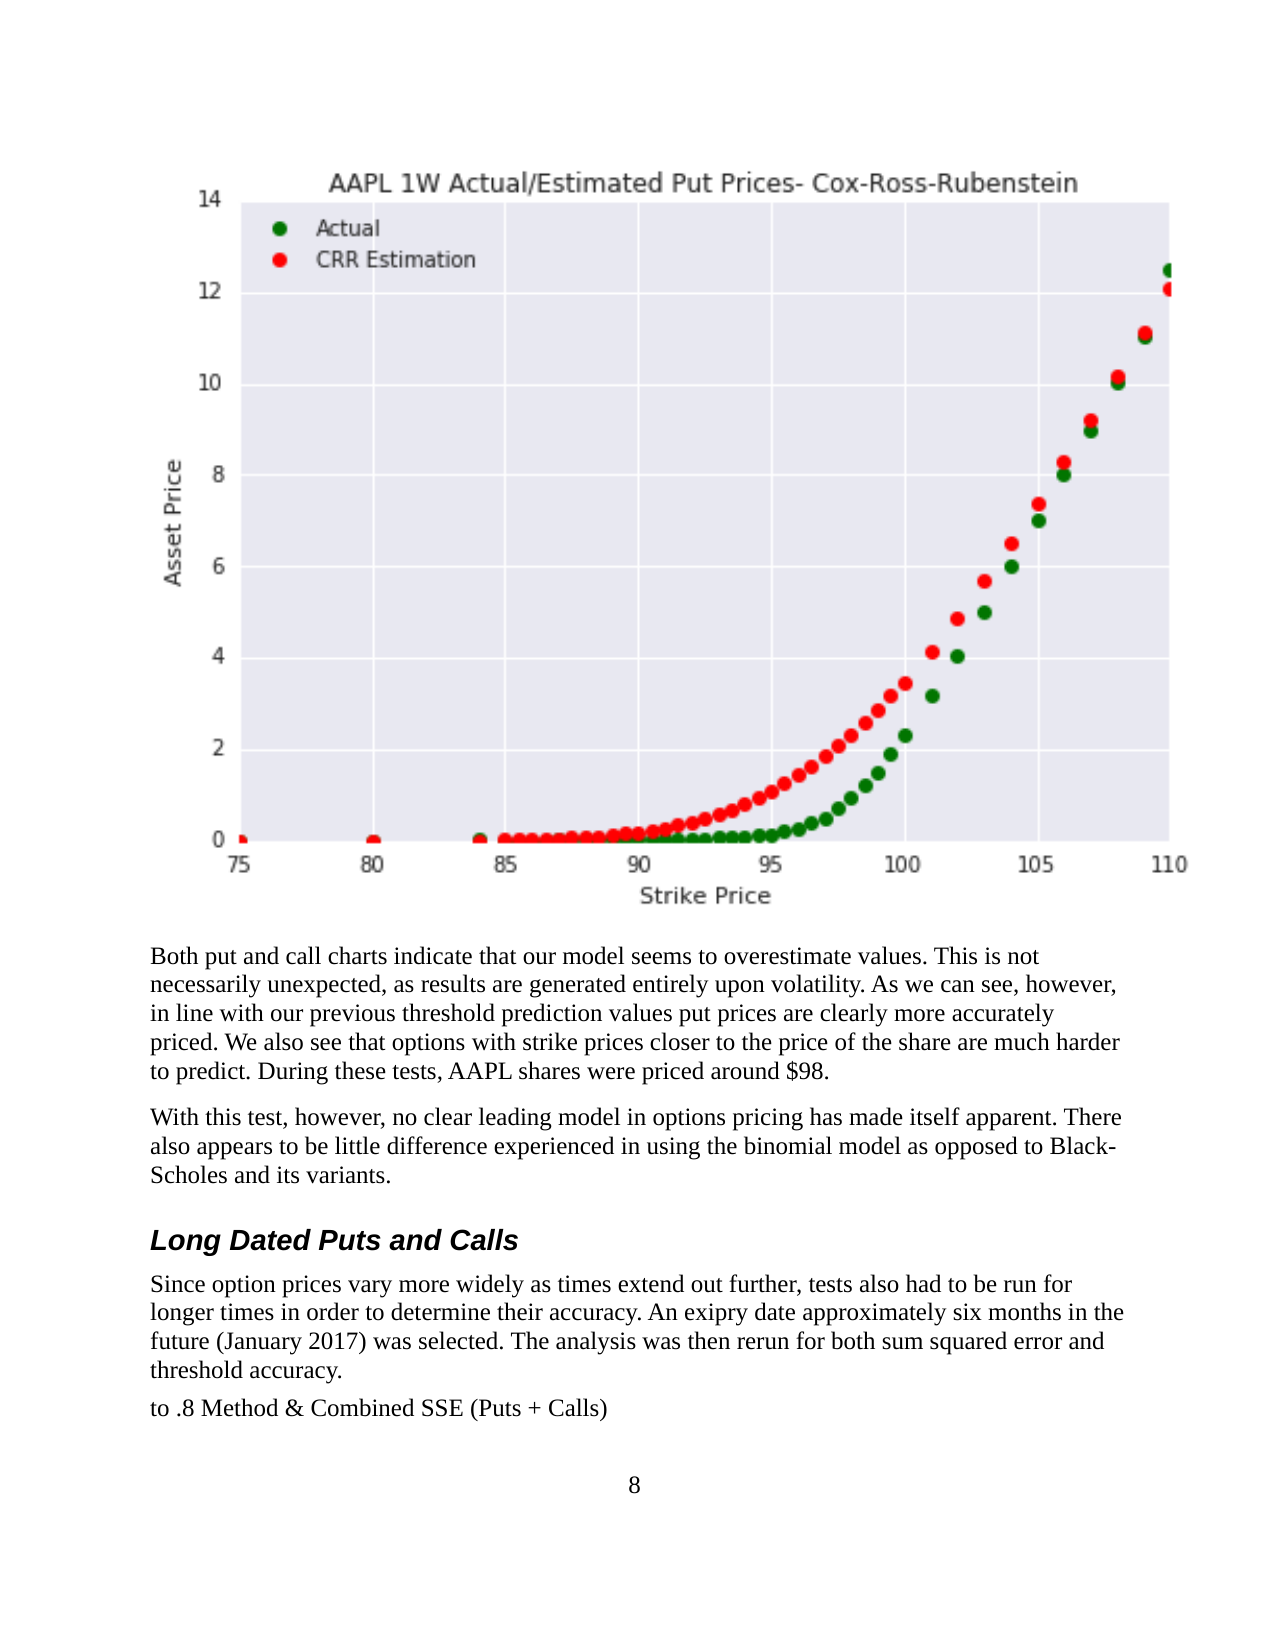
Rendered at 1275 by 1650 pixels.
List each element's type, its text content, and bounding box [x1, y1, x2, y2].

text Since option prices vary more widely as times extend out further, tests also had to be run for longer times in order to determine their accuracy. An exipry date approximately six months in the future (January 2017) was selected. The analysis was then rerun for both sum squared error and threshold accuracy. [150, 1269, 1125, 1384]
picture [150, 150, 1200, 923]
text to .8 Method & Combined SSE (Puts + Calls) [150, 1393, 1125, 1421]
text Both put and call charts indicate that our model seems to overestimate values. This is not necessarily unexpected, as results are generated entirely upon volatility. As we can see, however, in line with our previous threshold prediction values put prices are clearly more accurately priced. We also see that options with strike prices closer to the price of the share are much harder to predict. During these tests, AAPL shares were priced around $98. [150, 941, 1125, 1084]
subtitle Long Dated Puts and Calls [150, 1223, 1125, 1256]
text With this test, however, no clear leading model in options pricing has made itself apparent. There also appears to be little difference experienced in using the binomial model as opposed to Black-Scholes and its variants. [150, 1102, 1125, 1189]
